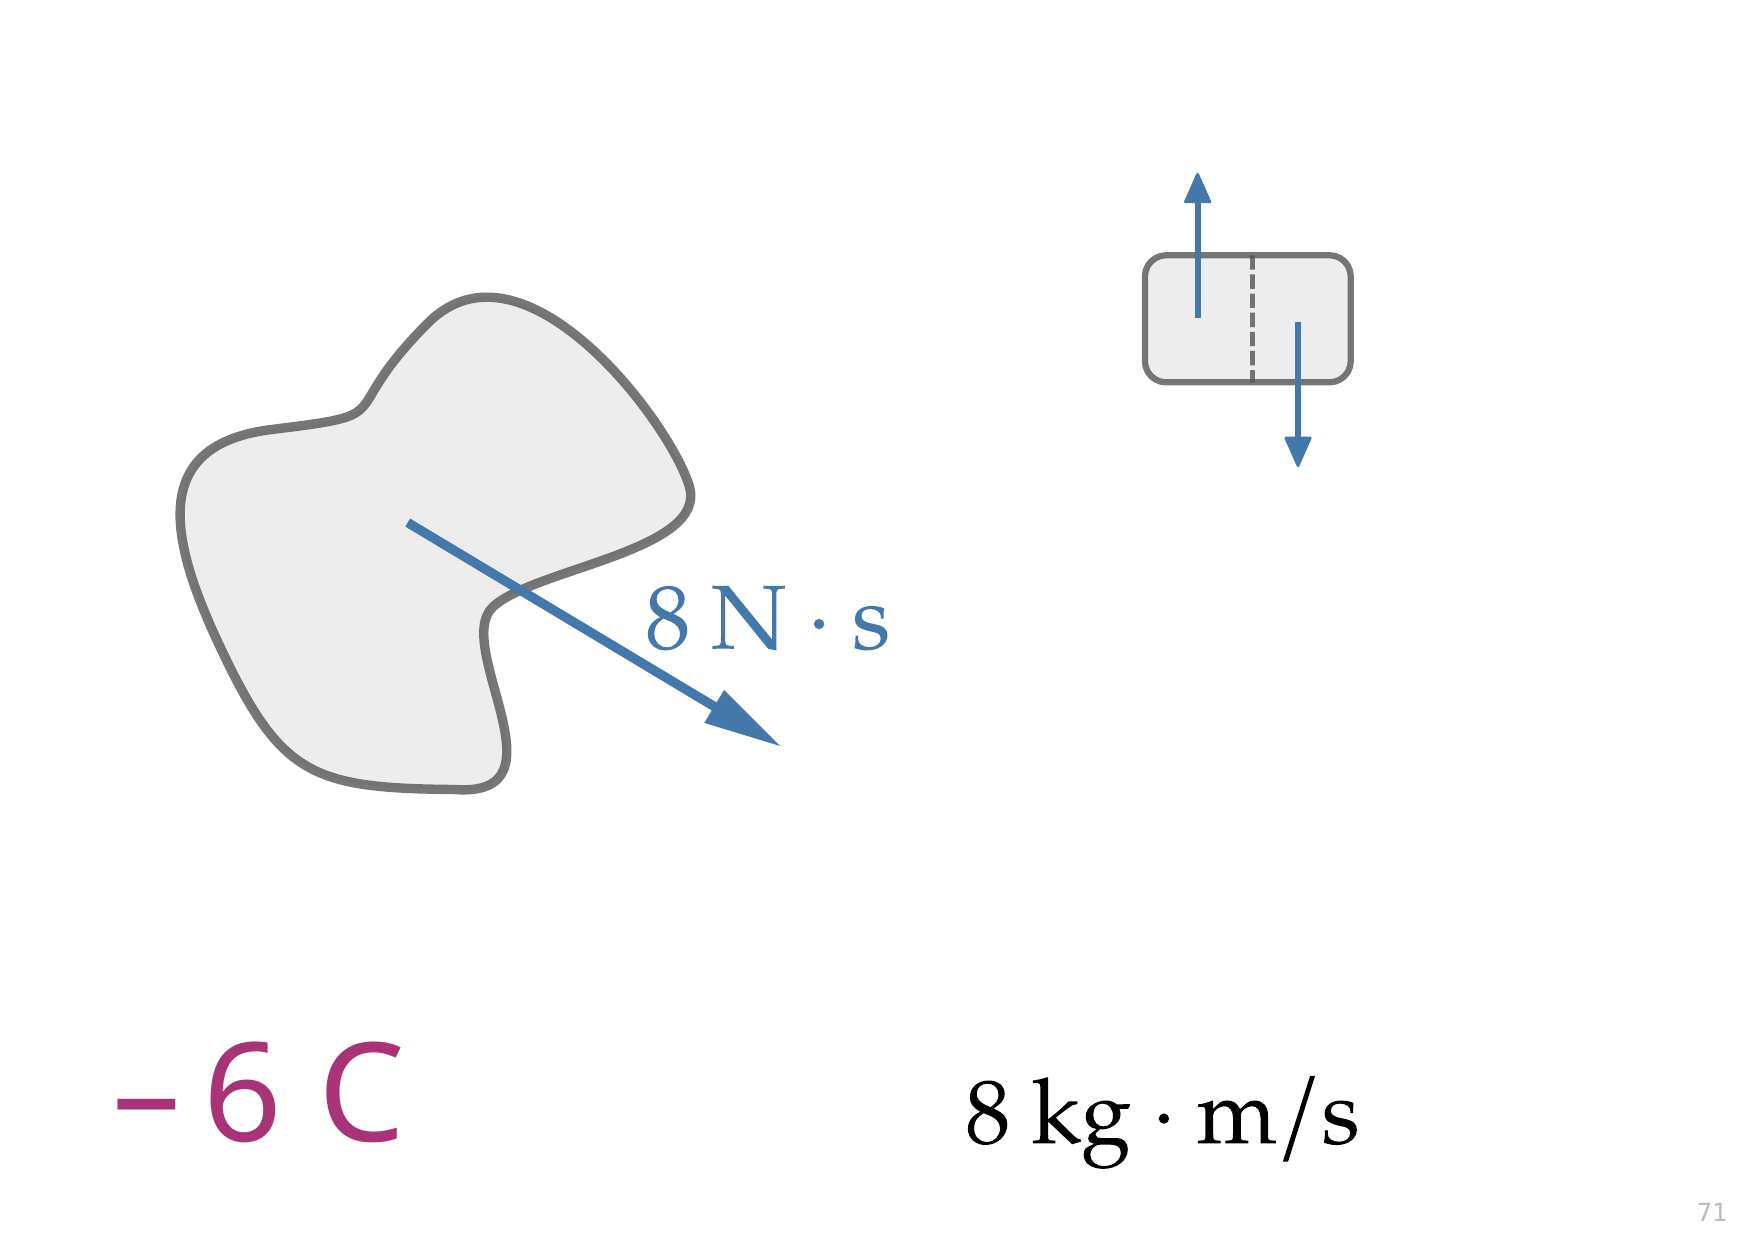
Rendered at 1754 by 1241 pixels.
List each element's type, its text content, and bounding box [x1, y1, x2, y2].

text_box – 6 C [97, 986, 414, 1139]
text_box [1282, 1075, 1316, 1162]
text_box [1083, 1100, 1131, 1169]
text_box [1323, 1100, 1357, 1146]
text_box [1144, 255, 1351, 383]
text_box [1032, 1077, 1081, 1145]
text_box [813, 618, 825, 630]
text_box [854, 605, 888, 651]
text_box [1197, 1100, 1276, 1144]
text_box [1158, 1113, 1170, 1124]
text_box [967, 1080, 1008, 1146]
text_box [180, 297, 691, 790]
text_box [712, 585, 785, 651]
text_box [647, 585, 688, 651]
